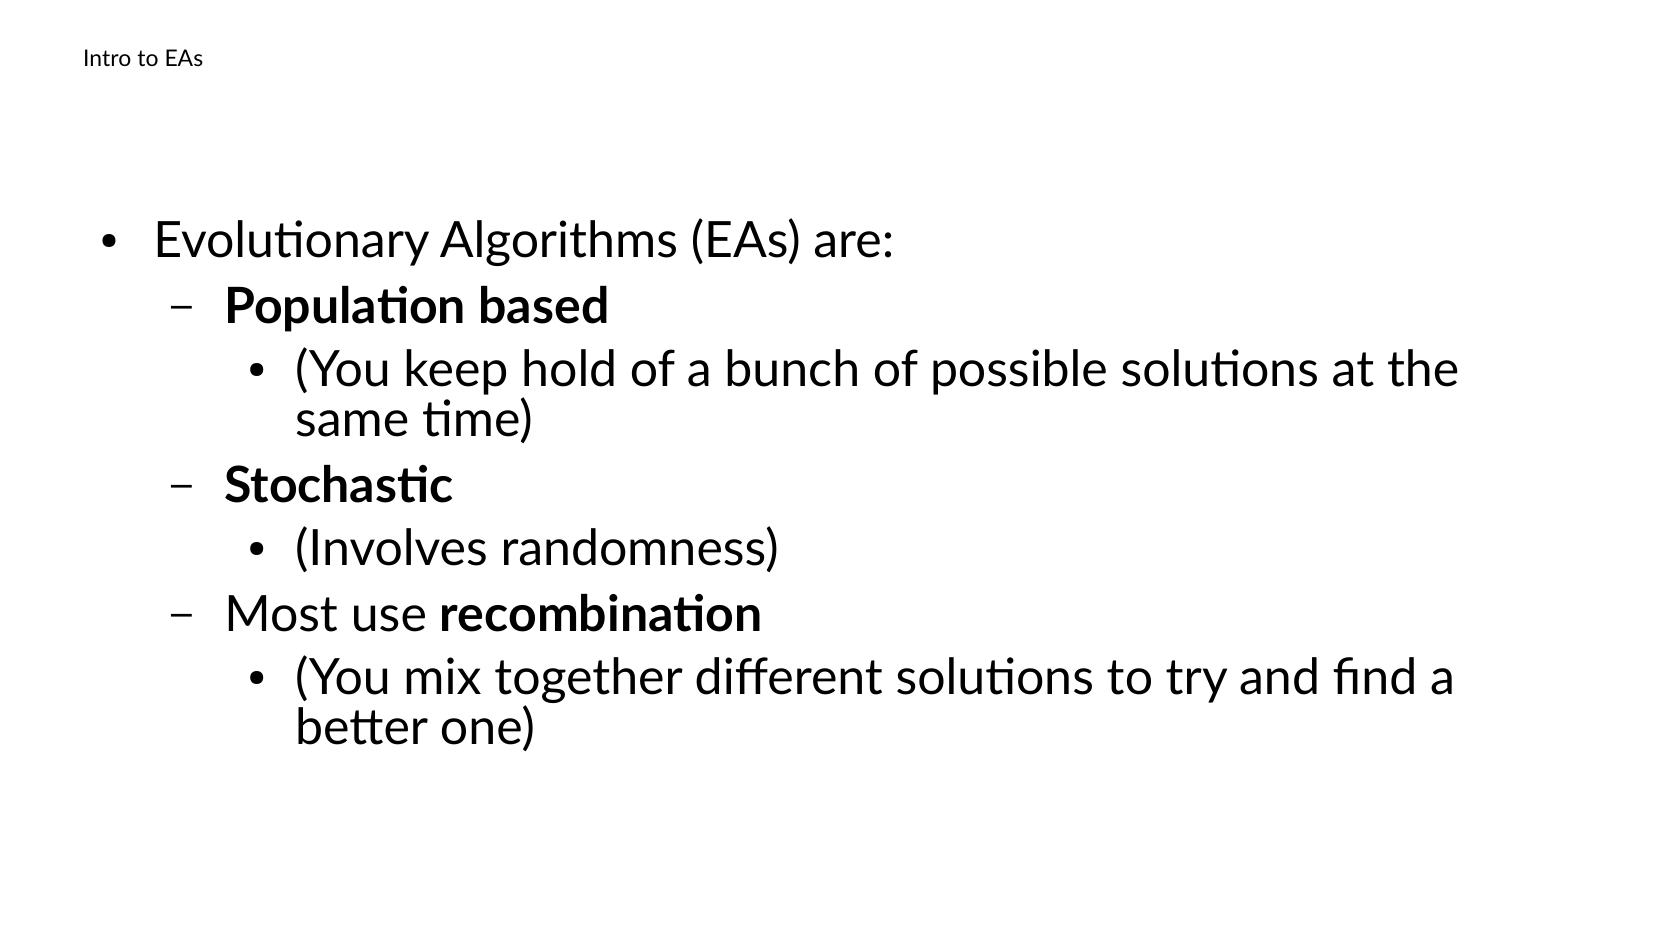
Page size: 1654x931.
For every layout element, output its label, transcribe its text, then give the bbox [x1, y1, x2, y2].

title Intro to EAs [83, 0, 1571, 119]
list Evolutionary Algorithms (EAs) are: Population based (You keep hold of a bunch of possible solutions at the same time) Stochastic (Involves randomness) Most use recombination (You mix together different solutions to try and find a better one) [82, 217, 1571, 839]
